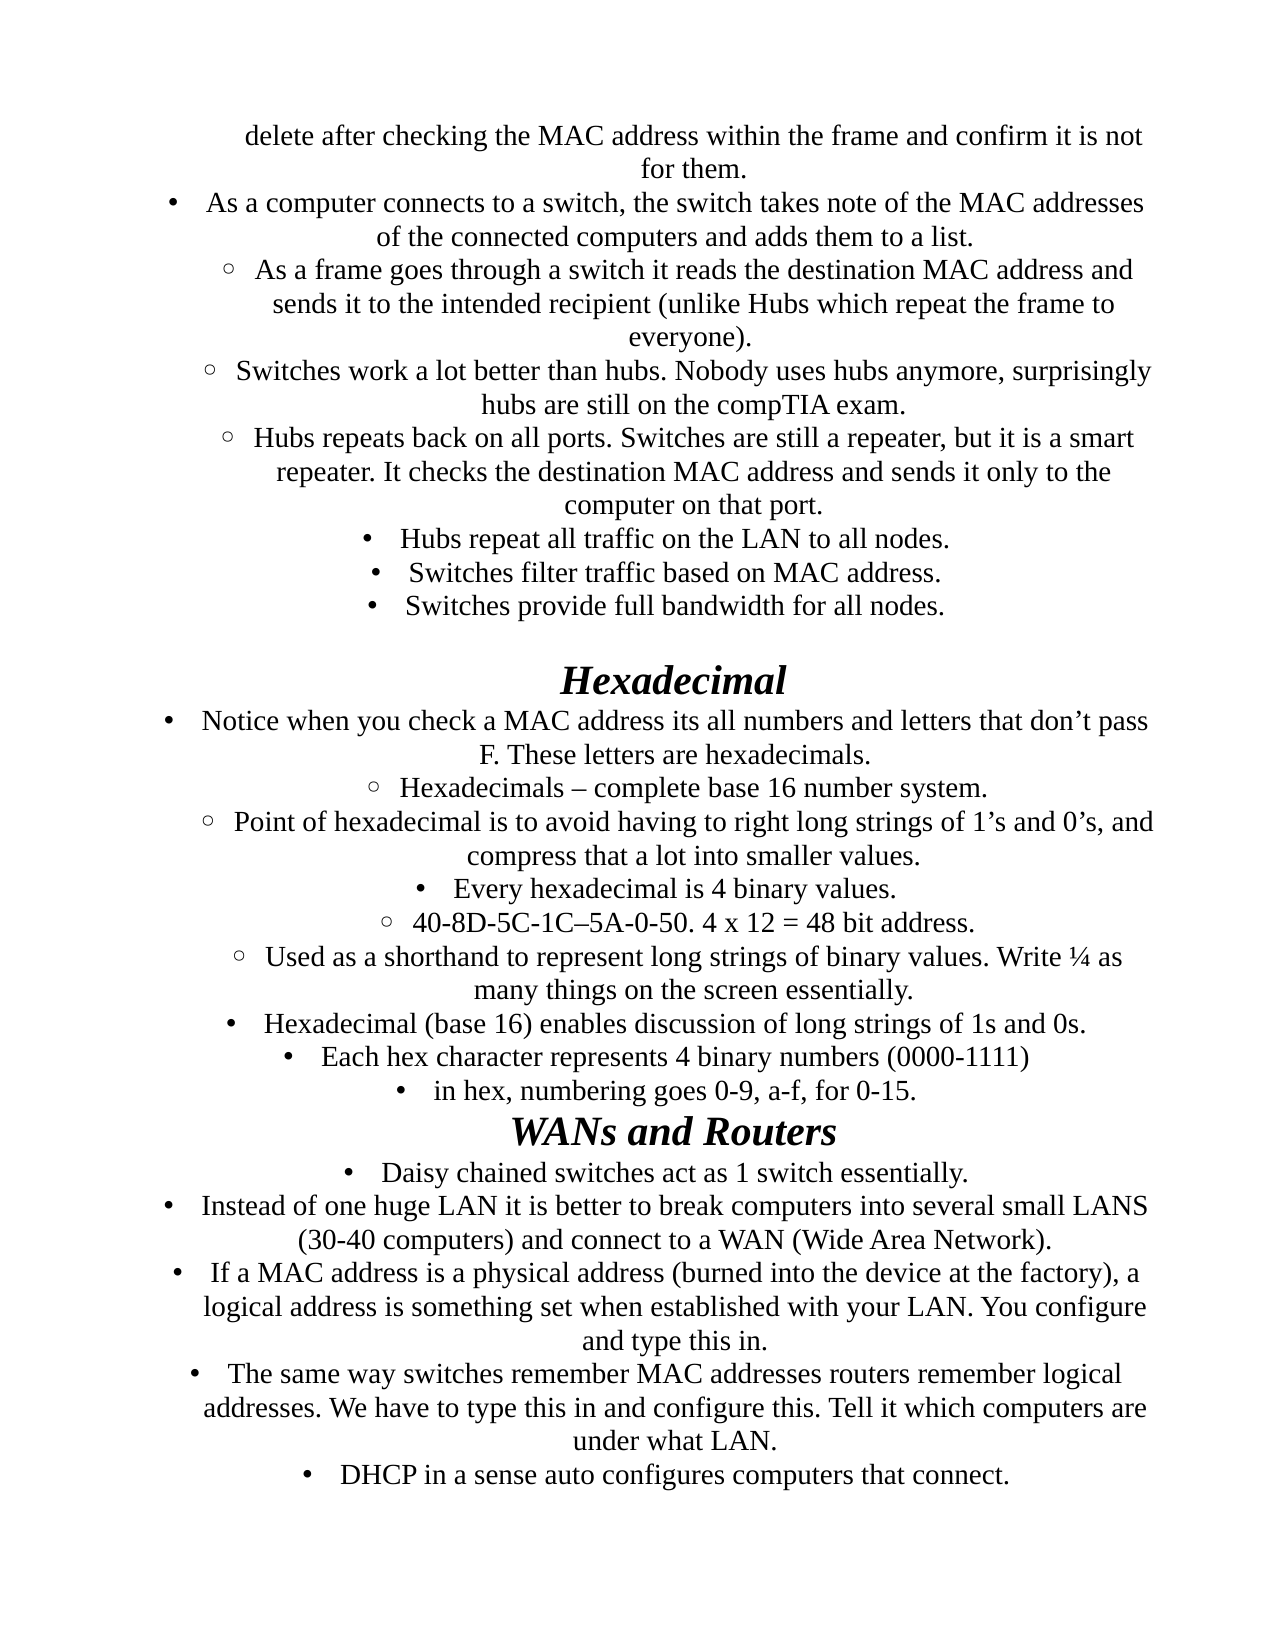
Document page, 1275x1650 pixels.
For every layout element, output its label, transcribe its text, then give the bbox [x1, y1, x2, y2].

list DHCP in a sense auto configures computers that connect. [156, 1457, 1157, 1491]
list Each hex character represents 4 binary numbers (0000-1111) [156, 1039, 1157, 1073]
list Daisy chained switches act as 1 switch essentially. [156, 1155, 1157, 1188]
list As a computer connects to a switch, the switch takes note of the MAC addresses of the connected computers and adds them to a list. [156, 185, 1157, 252]
list The same way switches remember MAC addresses routers remember logical addresses. We have to type this in and configure this. Tell it which computers are under what LAN. [156, 1356, 1157, 1457]
list Hexadecimal (base 16) enables discussion of long strings of 1s and 0s. [156, 1006, 1157, 1039]
list Used as a shorthand to represent long strings of binary values. Write ¼ as many things on the screen essentially. [193, 939, 1157, 1006]
list Hexadecimals – complete base 16 number system. [193, 771, 1157, 804]
list WANs and Routers [156, 1107, 1157, 1155]
list Hubs repeat all traffic on the LAN to all nodes. [156, 521, 1157, 555]
list Every hexadecimal is 4 binary values. [156, 871, 1157, 905]
list Instead of one huge LAN it is better to break computers into several small LANS (30-40 computers) and connect to a WAN (Wide Area Network). [156, 1188, 1157, 1256]
list 40-8D-5C-1C–5A-0-50. 4 x 12 = 48 bit address. [193, 905, 1157, 939]
list If a MAC address is a physical address (burned into the device at the factory), a logical address is something set when established with your LAN. You configure and type this in. [156, 1256, 1157, 1356]
list Hubs repeats back on all ports. Switches are still a repeater, but it is a smart repeater. It checks the destination MAC address and sends it only to the computer on that port. [193, 420, 1157, 521]
list Switches work a lot better than hubs. Nobody uses hubs anymore, surprisingly hubs are still on the compTIA exam. [193, 353, 1157, 420]
list As a frame goes through a switch it reads the destination MAC address and sends it to the intended recipient (unlike Hubs which repeat the frame to everyone). [193, 252, 1157, 353]
list in hex, numbering goes 0-9, a-f, for 0-15. [156, 1073, 1157, 1107]
list Notice when you check a MAC address its all numbers and letters that don’t pass F. These letters are hexadecimals. [156, 703, 1157, 771]
list Hexadecimal [156, 656, 1157, 703]
list Point of hexadecimal is to avoid having to right long strings of 1’s and 0’s, and compress that a lot into smaller values. [193, 804, 1157, 871]
list Switches filter traffic based on MAC address. [156, 555, 1157, 588]
list delete after checking the MAC address within the frame and confirm it is not for them. [193, 118, 1157, 185]
list Switches provide full bandwidth for all nodes. [156, 588, 1157, 622]
